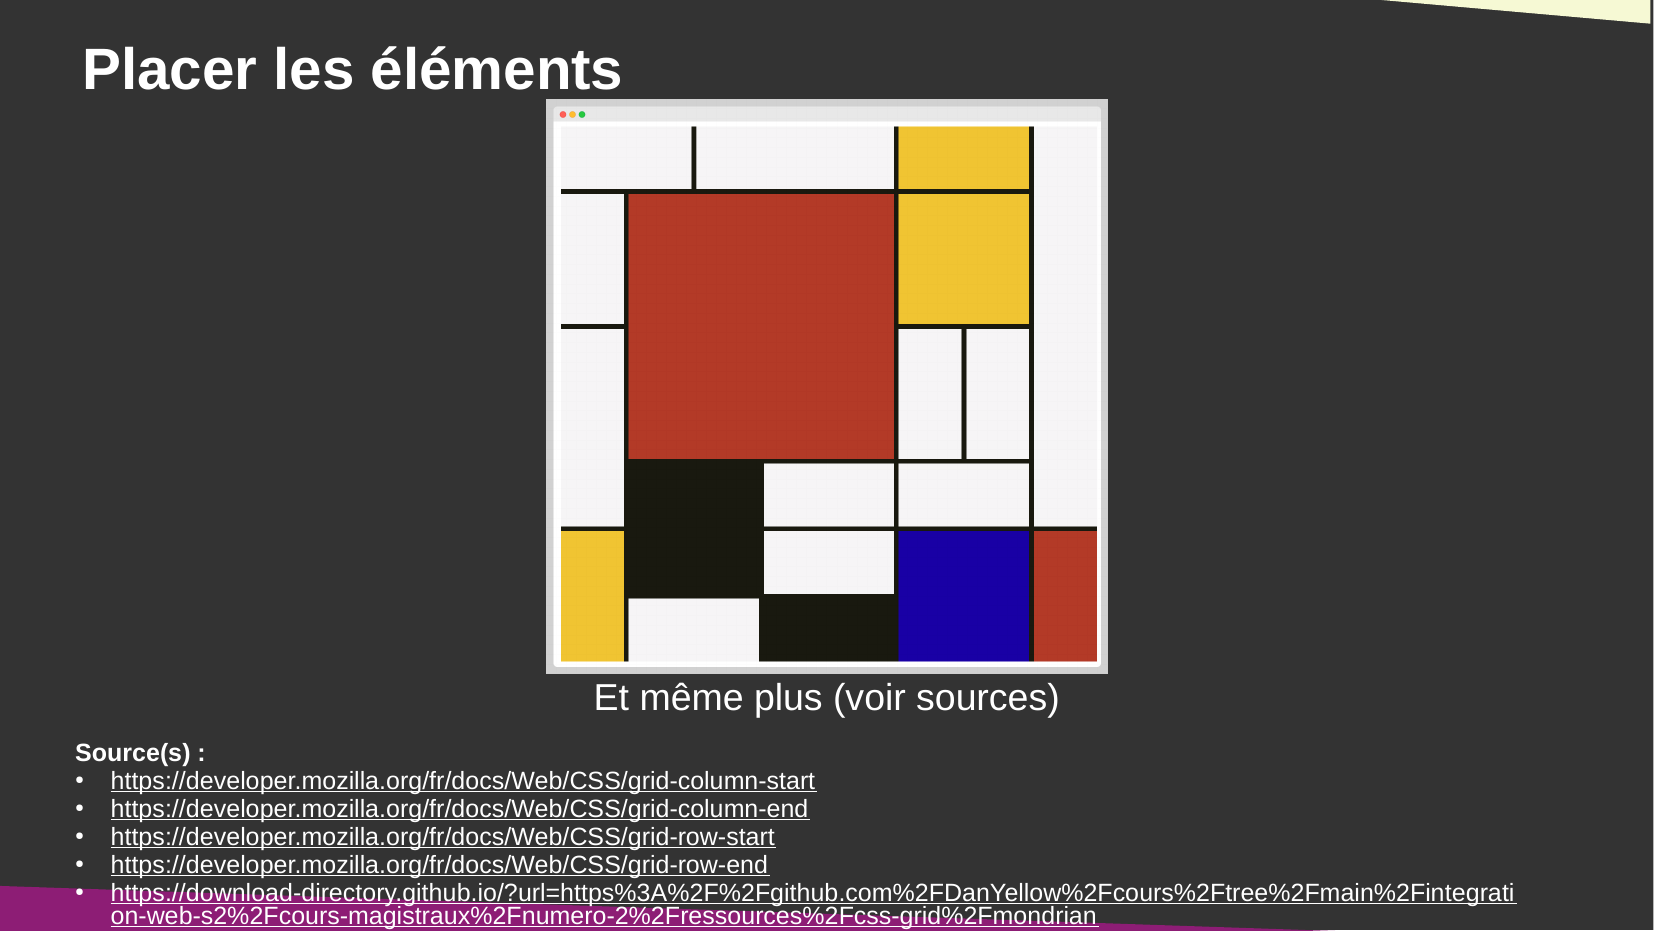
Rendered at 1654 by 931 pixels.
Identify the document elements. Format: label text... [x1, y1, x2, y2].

text_box [371, 917, 378, 923]
text_box [0, 885, 1336, 931]
text_box [817, 915, 822, 923]
text_box [182, 914, 189, 923]
text_box Source(s) : https://developer.mozilla.org/fr/docs/Web/CSS/grid-column-start https://developer.mozilla.org/fr/docs/Web/CSS/grid-column-end https://developer.mozilla.org/fr/docs/Web/CSS/grid-row-start https://developer.mozilla.org/fr/docs/Web/CSS/grid-row-end https://download-directory.github.io/?url=https%3A%2F%2Fgithub.com%2FDanYellow%2Fcours%2Ftree%2Fmain%2Fintegration-web-s2%2Fcours-magistraux%2Fnumero-2%2Fressources%2Fcss-grid%2Fmondrian [60, 731, 1546, 914]
text_box [294, 914, 302, 923]
text_box [745, 914, 751, 923]
text_box [730, 914, 738, 923]
text_box [309, 914, 315, 923]
text_box [447, 914, 453, 923]
title Placer les éléments [82, 37, 1571, 122]
text_box [595, 914, 603, 923]
text_box [930, 917, 937, 923]
text_box [432, 917, 439, 923]
text_box [643, 915, 648, 923]
text_box [539, 914, 545, 923]
text_box [485, 915, 490, 923]
text_box [242, 915, 247, 923]
text_box [1381, 0, 1651, 24]
picture [546, 99, 1108, 674]
text_box [394, 914, 909, 926]
text_box [113, 914, 121, 923]
text_box Et même plus (voir sources) [12, 669, 1641, 726]
